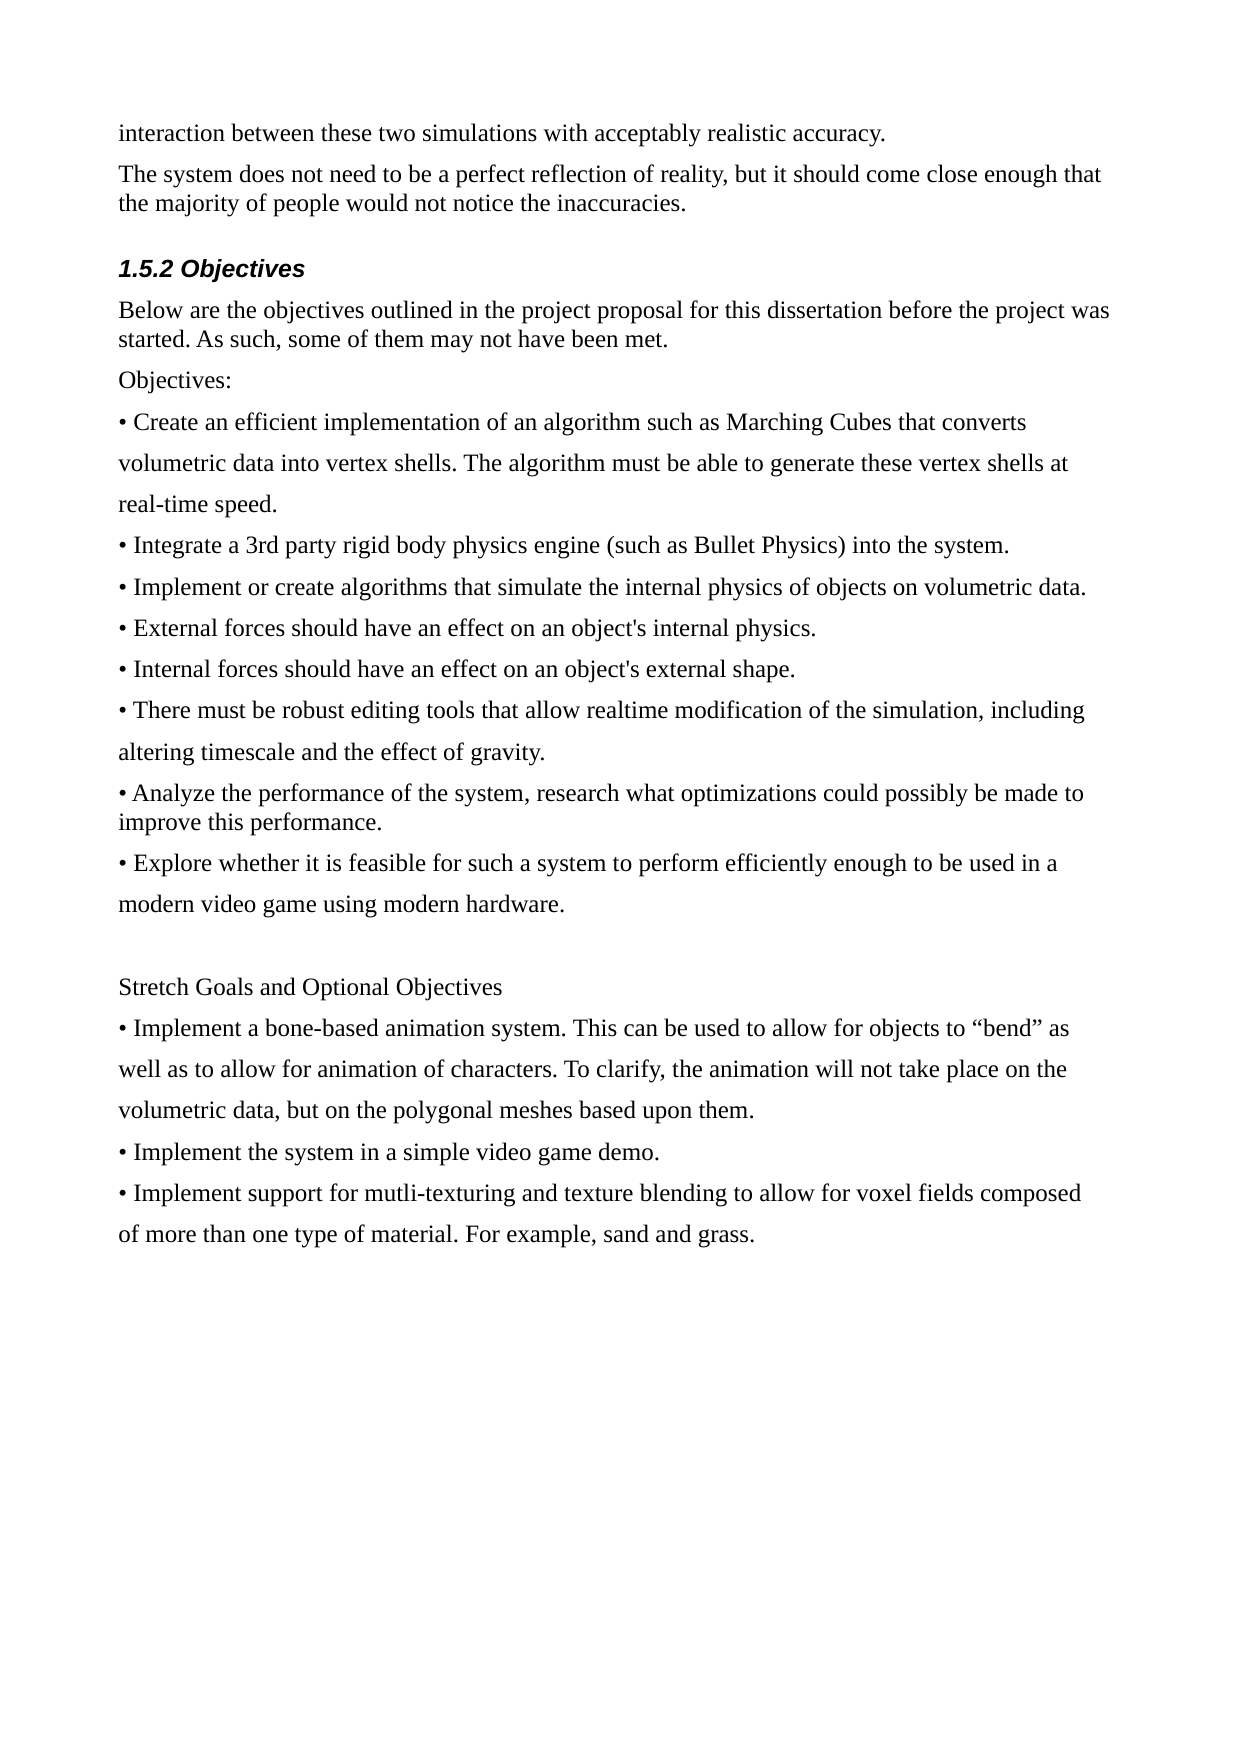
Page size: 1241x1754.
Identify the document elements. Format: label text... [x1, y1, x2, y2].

text • There must be robust editing tools that allow realtime modification of the simulation, including [118, 695, 1122, 724]
text • Integrate a 3rd party rigid body physics engine (such as Bullet Physics) into the system. [118, 530, 1122, 559]
text The system does not need to be a perfect reflection of reality, but it should come close enough that the majority of people would not notice the inaccuracies. [118, 159, 1122, 217]
text Objectives: [118, 365, 1122, 394]
subtitle 1.5.2 Objectives [118, 254, 1122, 283]
text real-time speed. [118, 489, 1122, 518]
text volumetric data into vertex shells. The algorithm must be able to generate these vertex shells at [118, 448, 1122, 477]
text volumetric data, but on the polygonal meshes based upon them. [118, 1095, 1122, 1124]
text • Create an efficient implementation of an algorithm such as Marching Cubes that converts [118, 407, 1122, 435]
text Stretch Goals and Optional Objectives [118, 972, 1122, 1000]
text interaction between these two simulations with acceptably realistic accuracy. [118, 118, 1122, 147]
text • Analyze the performance of the system, research what optimizations could possibly be made to improve this performance. [118, 778, 1122, 835]
text Below are the objectives outlined in the project proposal for this dissertation before the project was started. As such, some of them may not have been met. [118, 295, 1122, 353]
text • Internal forces should have an effect on an object's external shape. [118, 654, 1122, 683]
text • Explore whether it is feasible for such a system to perform efficiently enough to be used in a [118, 848, 1122, 877]
text • External forces should have an effect on an object's internal physics. [118, 613, 1122, 642]
text of more than one type of material. For example, sand and grass. [118, 1219, 1122, 1248]
text modern video game using modern hardware. [118, 889, 1122, 918]
text • Implement a bone-based animation system. This can be used to allow for objects to “bend” as [118, 1013, 1122, 1042]
text • Implement support for mutli-texturing and texture blending to allow for voxel fields composed [118, 1178, 1122, 1207]
text • Implement the system in a simple video game demo. [118, 1137, 1122, 1165]
text • Implement or create algorithms that simulate the internal physics of objects on volumetric data. [118, 572, 1122, 600]
text altering timescale and the effect of gravity. [118, 737, 1122, 765]
text well as to allow for animation of characters. To clarify, the animation will not take place on the [118, 1054, 1122, 1083]
